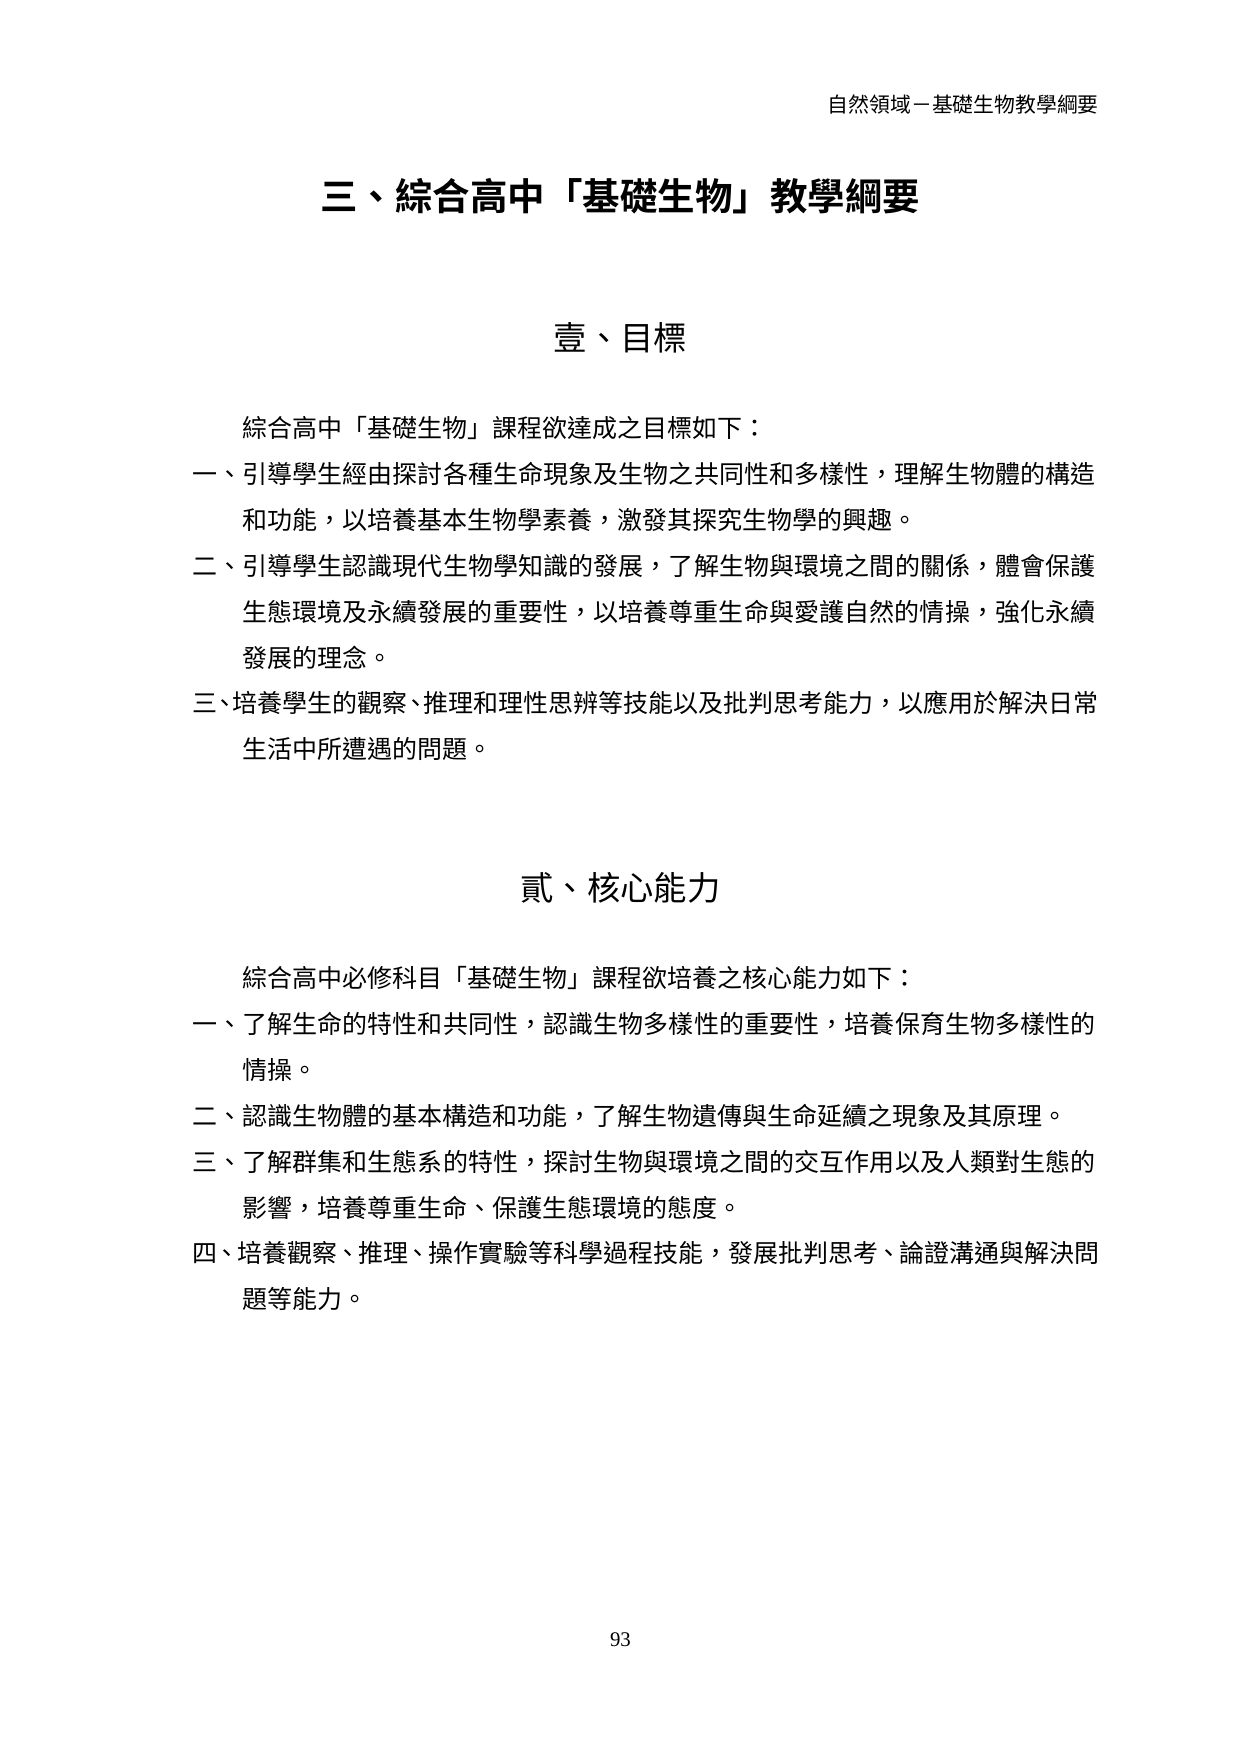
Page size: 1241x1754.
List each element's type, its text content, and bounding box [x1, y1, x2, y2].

text 三、綜合高中「基礎生物」教學綱要 [142, 167, 1098, 221]
text 綜合高中必修科目「基礎生物」課程欲培養之核心能力如下： [192, 954, 1098, 1000]
text 三、培養學生的觀察、推理和理性思辨等技能以及批判思考能力，以應用於解決日常生活中所遭遇的問題。 [192, 679, 1098, 771]
text 一、引導學生經由探討各種生命現象及生物之共同性和多樣性，理解生物體的構造和功能，以培養基本生物學素養，激發其探究生物學的興趣。 [192, 450, 1098, 542]
text 壹、目標 [142, 289, 1098, 381]
text 一、了解生命的特性和共同性，認識生物多樣性的重要性，培養保育生物多樣性的情操。 [192, 1000, 1098, 1092]
text 三、了解群集和生態系的特性，探討生物與環境之間的交互作用以及人類對生態的影響，培養尊重生命、保護生態環境的態度。 [192, 1137, 1098, 1229]
text 綜合高中「基礎生物」課程欲達成之目標如下： [192, 404, 1098, 450]
text 貳、核心能力 [142, 839, 1098, 931]
text 二、引導學生認識現代生物學知識的發展，了解生物與環境之間的關係，體會保護生態環境及永續發展的重要性，以培養尊重生命與愛護自然的情操，強化永續發展的理念。 [192, 542, 1098, 679]
text 二、認識生物體的基本構造和功能，了解生物遺傳與生命延續之現象及其原理。 [192, 1092, 1098, 1137]
text 四、培養觀察、推理、操作實驗等科學過程技能，發展批判思考、論證溝通與解決問題等能力。 [192, 1229, 1098, 1321]
